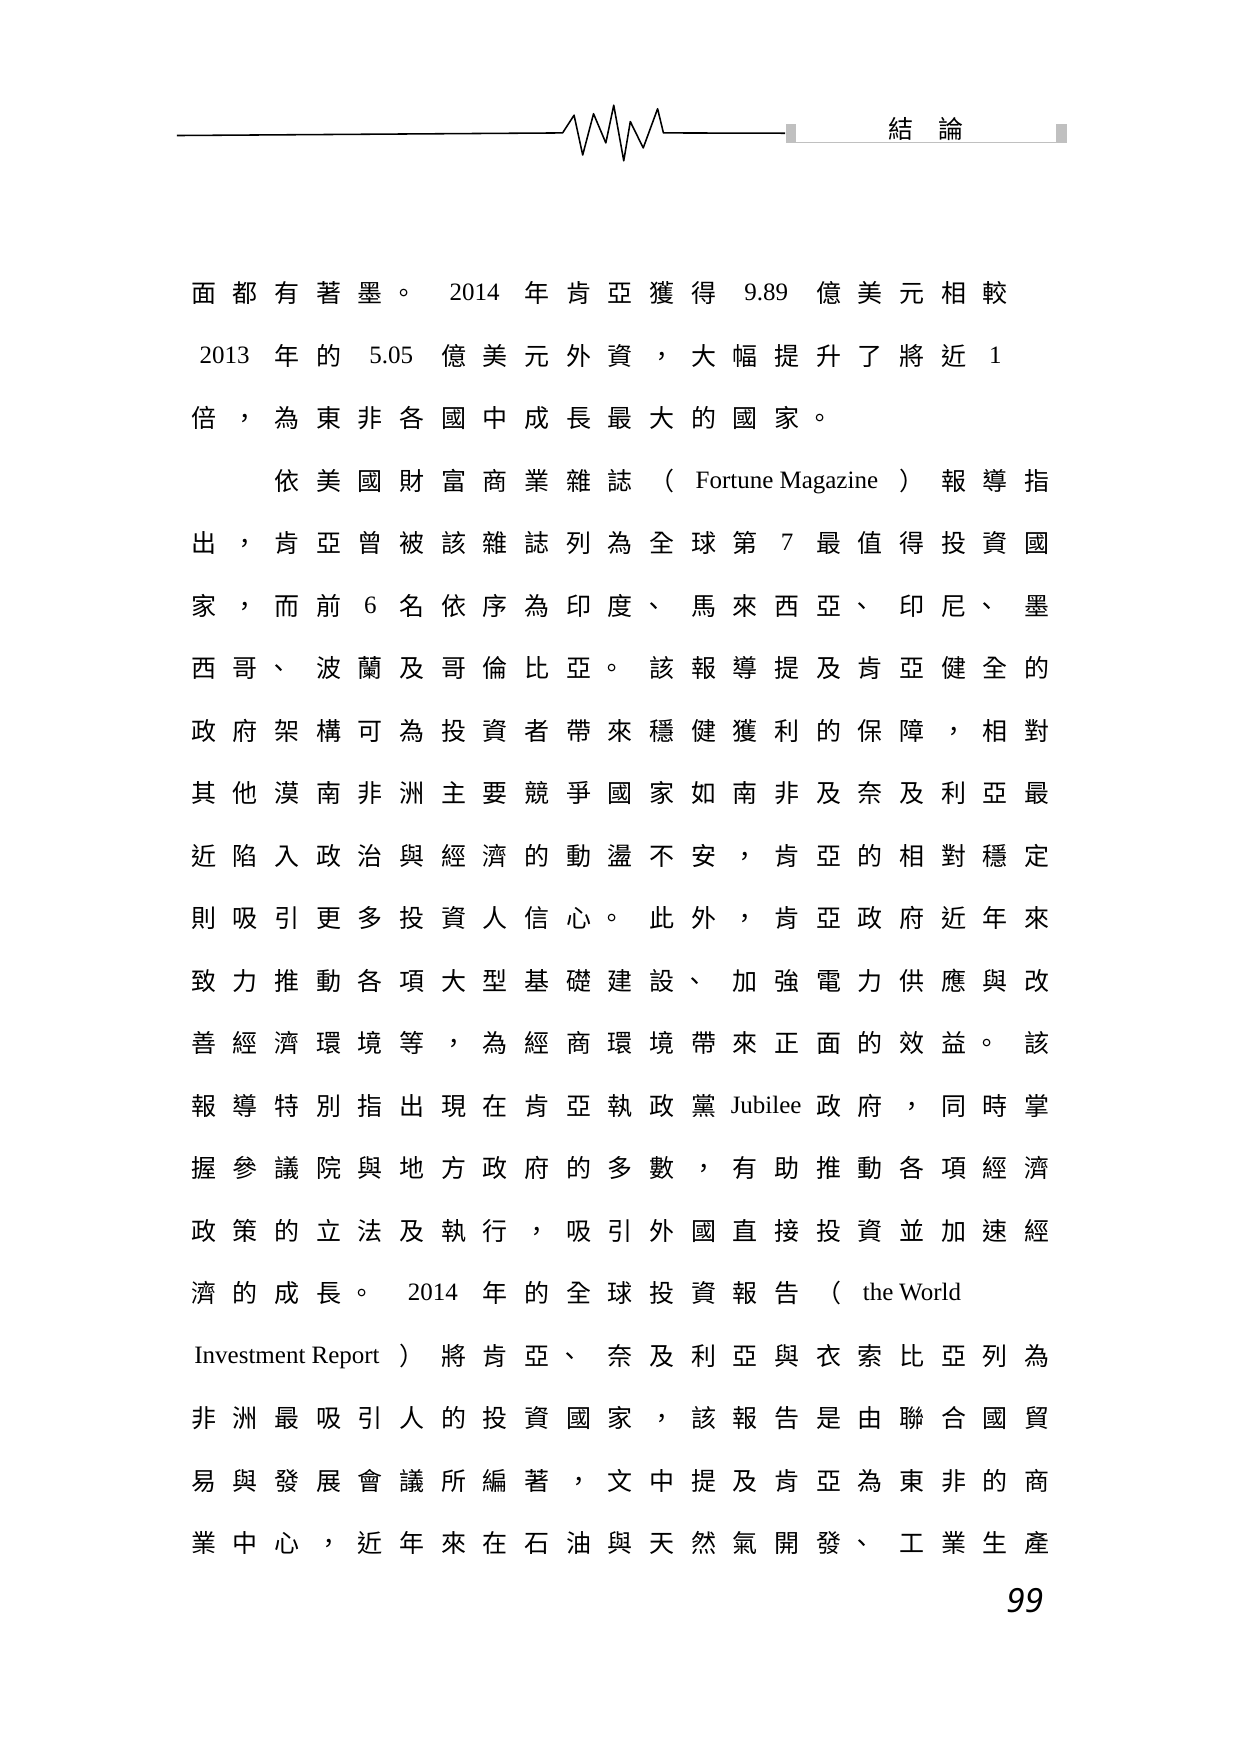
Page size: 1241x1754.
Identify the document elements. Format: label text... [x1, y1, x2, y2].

text 依美國財富商業雜誌（Fortune Magazine）報導指出，肯亞曾被該雜誌列為全球第7最值得投資國家，而前6名依序為印度、馬來西亞、印尼、墨西哥、波蘭及哥倫比亞。該報導提及肯亞健全的政府架構可為投資者帶來穩健獲利的保障，相對其他漠南非洲主要競爭國家如南非及奈及利亞最近陷入政治與經濟的動盪不安，肯亞的相對穩定則吸引更多投資人信心。此外，肯亞政府近年來致力推動各項大型基礎建設、加強電力供應與改善經濟環境等，為經商環境帶來正面的效益。該報導特別指出現在肯亞執政黨Jubilee政府，同時掌握參議院與地方政府的多數，有助推動各項經濟政策的立法及執行，吸引外國直接投資並加速經濟的成長。2014年的全球投資報告（the World Investment Report）將肯亞、奈及利亞與衣索比亞列為非洲最吸引人的投資國家，該報告是由聯合國貿易與發展會議所編著，文中提及肯亞為東非的商業中心，近年來在石油與天然氣開發、工業生產 [183, 438, 1058, 1563]
text 面都有著墨。2014年肯亞獲得9.89億美元相較2013年的5.05億美元外資，大幅提升了將近1倍，為東非各國中成長最大的國家。 [183, 250, 1058, 438]
